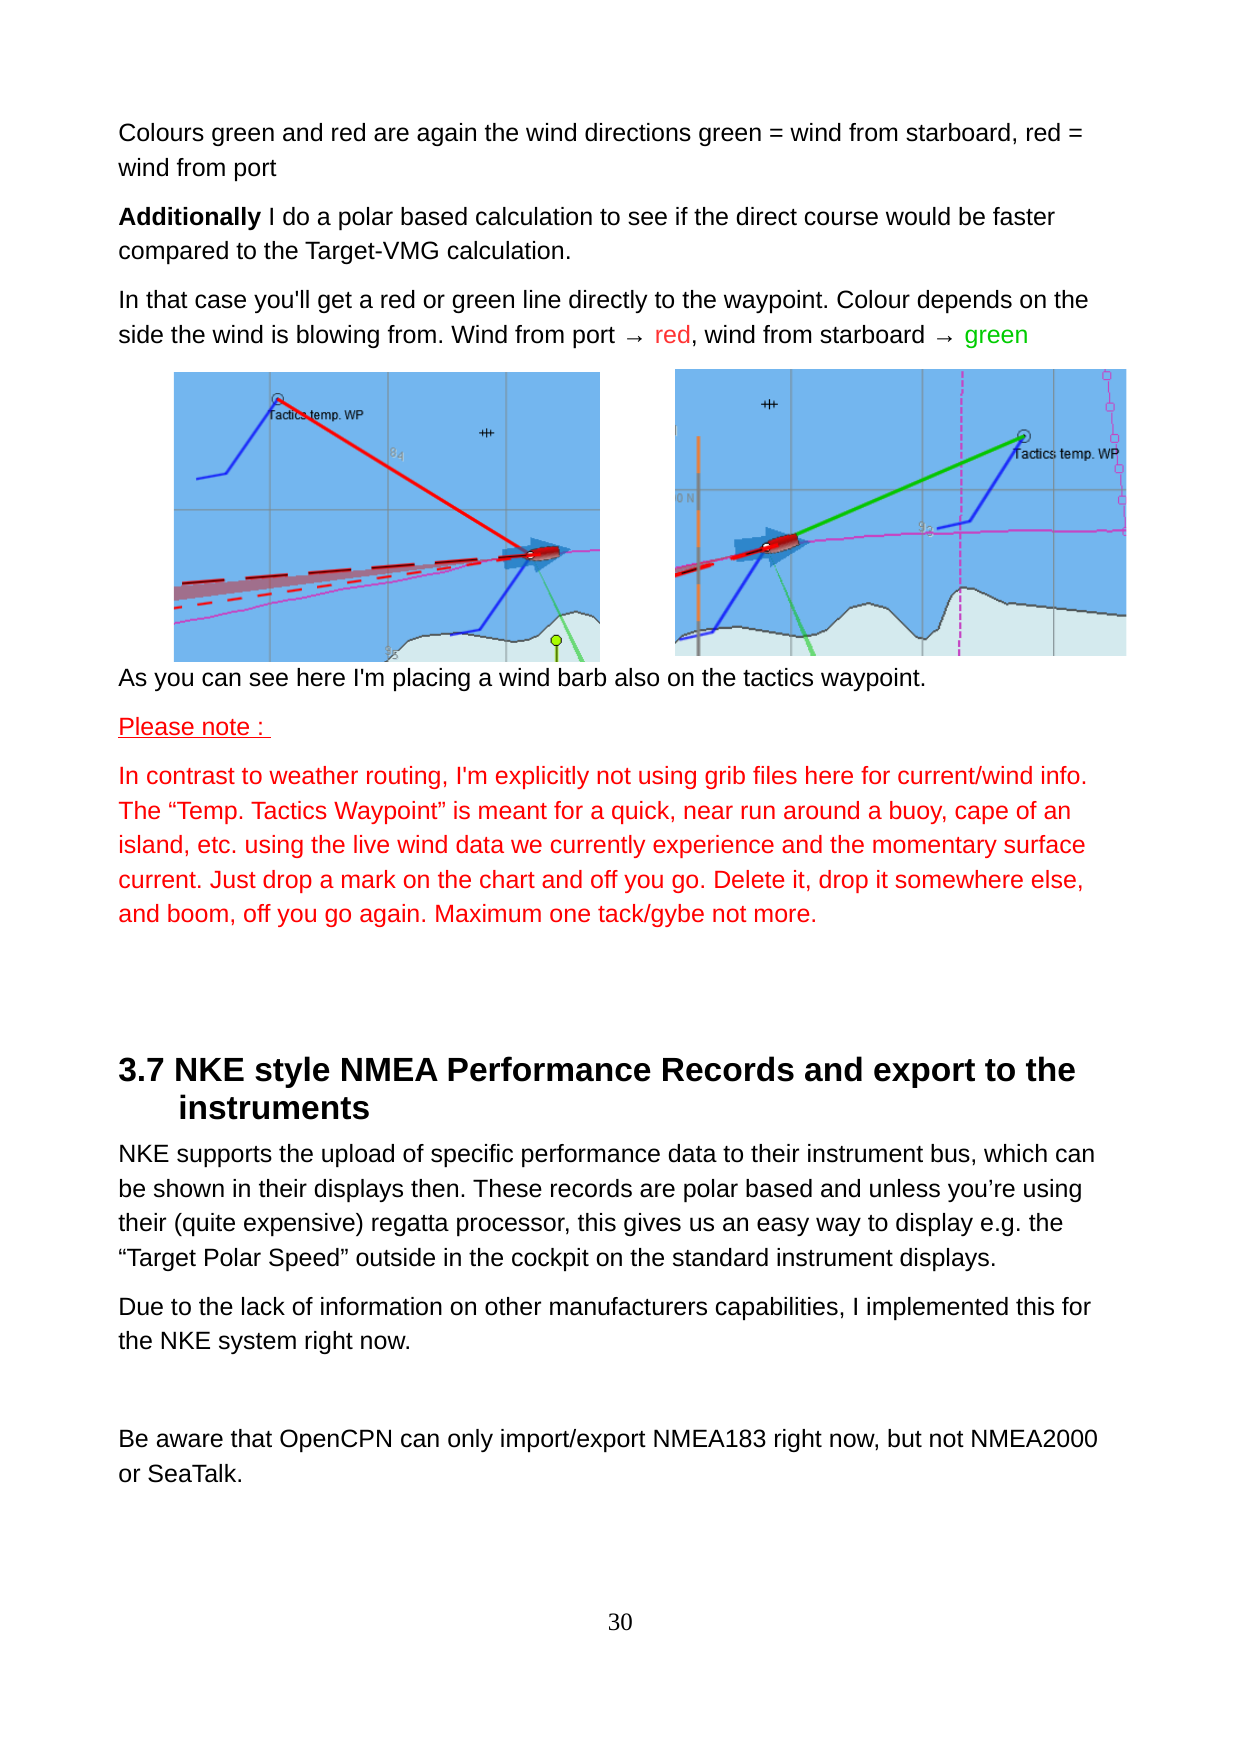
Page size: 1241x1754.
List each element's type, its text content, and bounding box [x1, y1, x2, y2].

text Please note : [118, 712, 1122, 741]
text Additionally I do a polar based calculation to see if the direct course would be faster compared to the Target-VMG calculation. [118, 202, 1122, 265]
text NKE supports the upload of specific performance data to their instrument bus, which can be shown in their displays then. These records are polar based and unless you’re using their (quite expensive) regatta processor, this gives us an easy way to display e.g. the “Target Polar Speed” outside in the cockpit on the standard instrument displays. [118, 1139, 1122, 1272]
subtitle 3.7 NKE style NMEA Performance Records and export to the instruments [118, 1049, 1122, 1127]
text As you can see here I'm placing a wind barb also on the tactics waypoint. [118, 663, 1122, 692]
picture [173, 372, 600, 662]
text In that case you'll get a red or green line directly to the waypoint. Colour depends on the side the wind is blowing from. Wind from port → red, wind from starboard → green [118, 285, 1122, 348]
text Be aware that OpenCPN can only import/export NMEA183 right now, but not NMEA2000 or SeaTalk. [118, 1424, 1122, 1488]
picture [675, 369, 1127, 656]
text Due to the lack of information on other manufacturers capabilities, I implemented this for the NKE system right now. [118, 1292, 1122, 1355]
text In contrast to weather routing, I'm explicitly not using grib files here for current/wind info. The “Temp. Tactics Waypoint” is meant for a quick, near run around a buoy, cape of an island, etc. using the live wind data we currently experience and the momentary surface current. Just drop a mark on the chart and off you go. Delete it, drop it somewhere else, and boom, off you go again. Maximum one tack/gybe not more. [118, 761, 1122, 928]
text Colours green and red are again the wind directions green = wind from starboard, red = wind from port [118, 118, 1122, 181]
